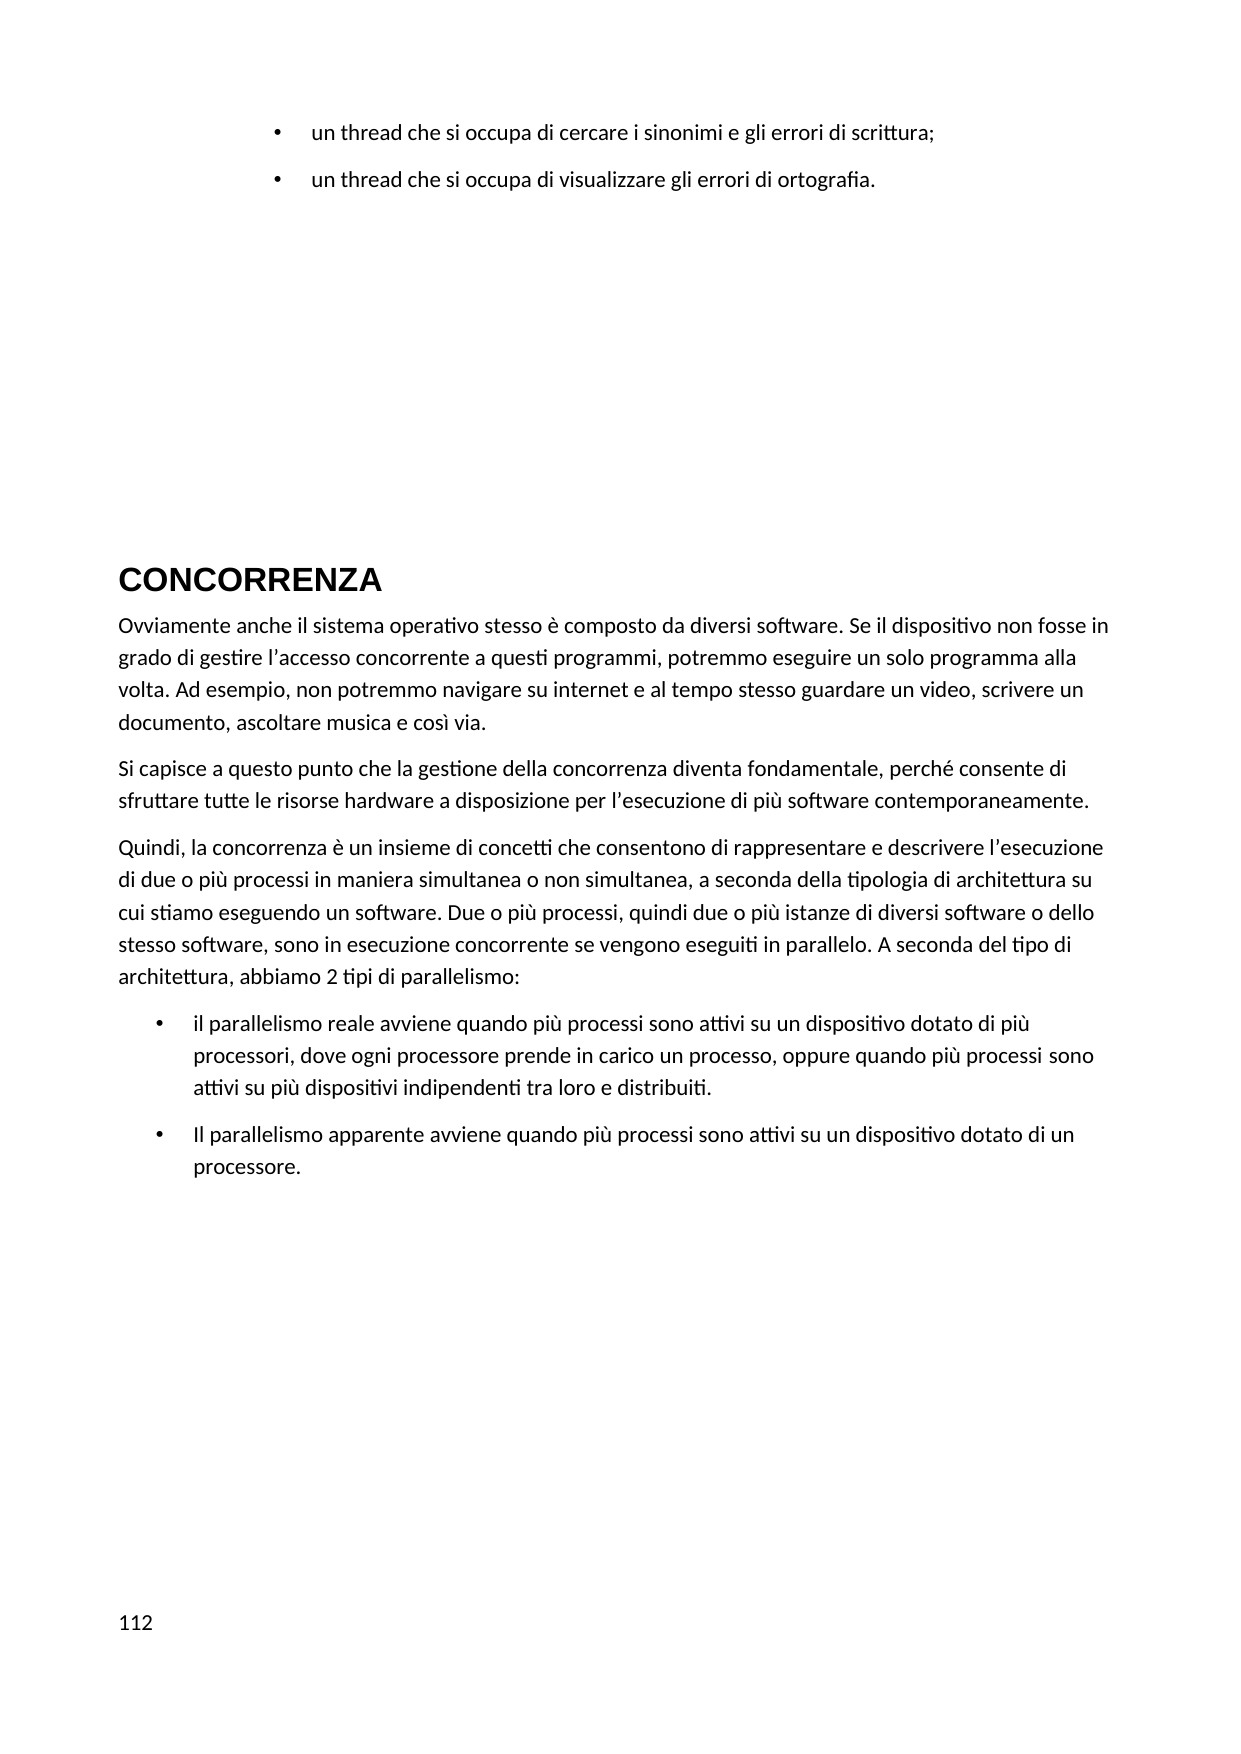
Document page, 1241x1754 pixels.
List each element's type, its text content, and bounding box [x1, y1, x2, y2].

list Il parallelismo apparente avviene quando più processi sono attivi su un dispositivo dotato di un processore. [156, 1120, 1122, 1180]
text Quindi, la concorrenza è un insieme di concetti che consentono di rappresentare e descrivere l’esecuzione di due o più processi in maniera simultanea o non simultanea, a seconda della tipologia di architettura su cui stiamo eseguendo un software. Due o più processi, quindi due o più istanze di diversi software o dello stesso software, sono in esecuzione concorrente se vengono eseguiti in parallelo. A seconda del tipo di architettura, abbiamo 2 tipi di parallelismo: [118, 833, 1122, 990]
text Si capisce a questo punto che la gestione della concorrenza diventa fondamentale, perché consente di sfruttare tutte le risorse hardware a disposizione per l’esecuzione di più software contemporaneamente. [118, 754, 1122, 814]
list un thread che si occupa di cercare i sinonimi e gli errori di scrittura; [274, 118, 1122, 146]
text Ovviamente anche il sistema operativo stesso è composto da diversi software. Se il dispositivo non fosse in grado di gestire l’accesso concorrente a questi programmi, potremmo eseguire un solo programma alla volta. Ad esempio, non potremmo navigare su internet e al tempo stesso guardare un video, scrivere un documento, ascoltare musica e così via. [118, 611, 1122, 736]
subtitle CONCORRENZA [118, 560, 1122, 598]
list il parallelismo reale avviene quando più processi sono attivi su un dispositivo dotato di più processori, dove ogni processore prende in carico un processo, oppure quando più processi sono attivi su più dispositivi indipendenti tra loro e distribuiti. [156, 1009, 1122, 1101]
list un thread che si occupa di visualizzare gli errori di ortografia. [274, 165, 1122, 193]
